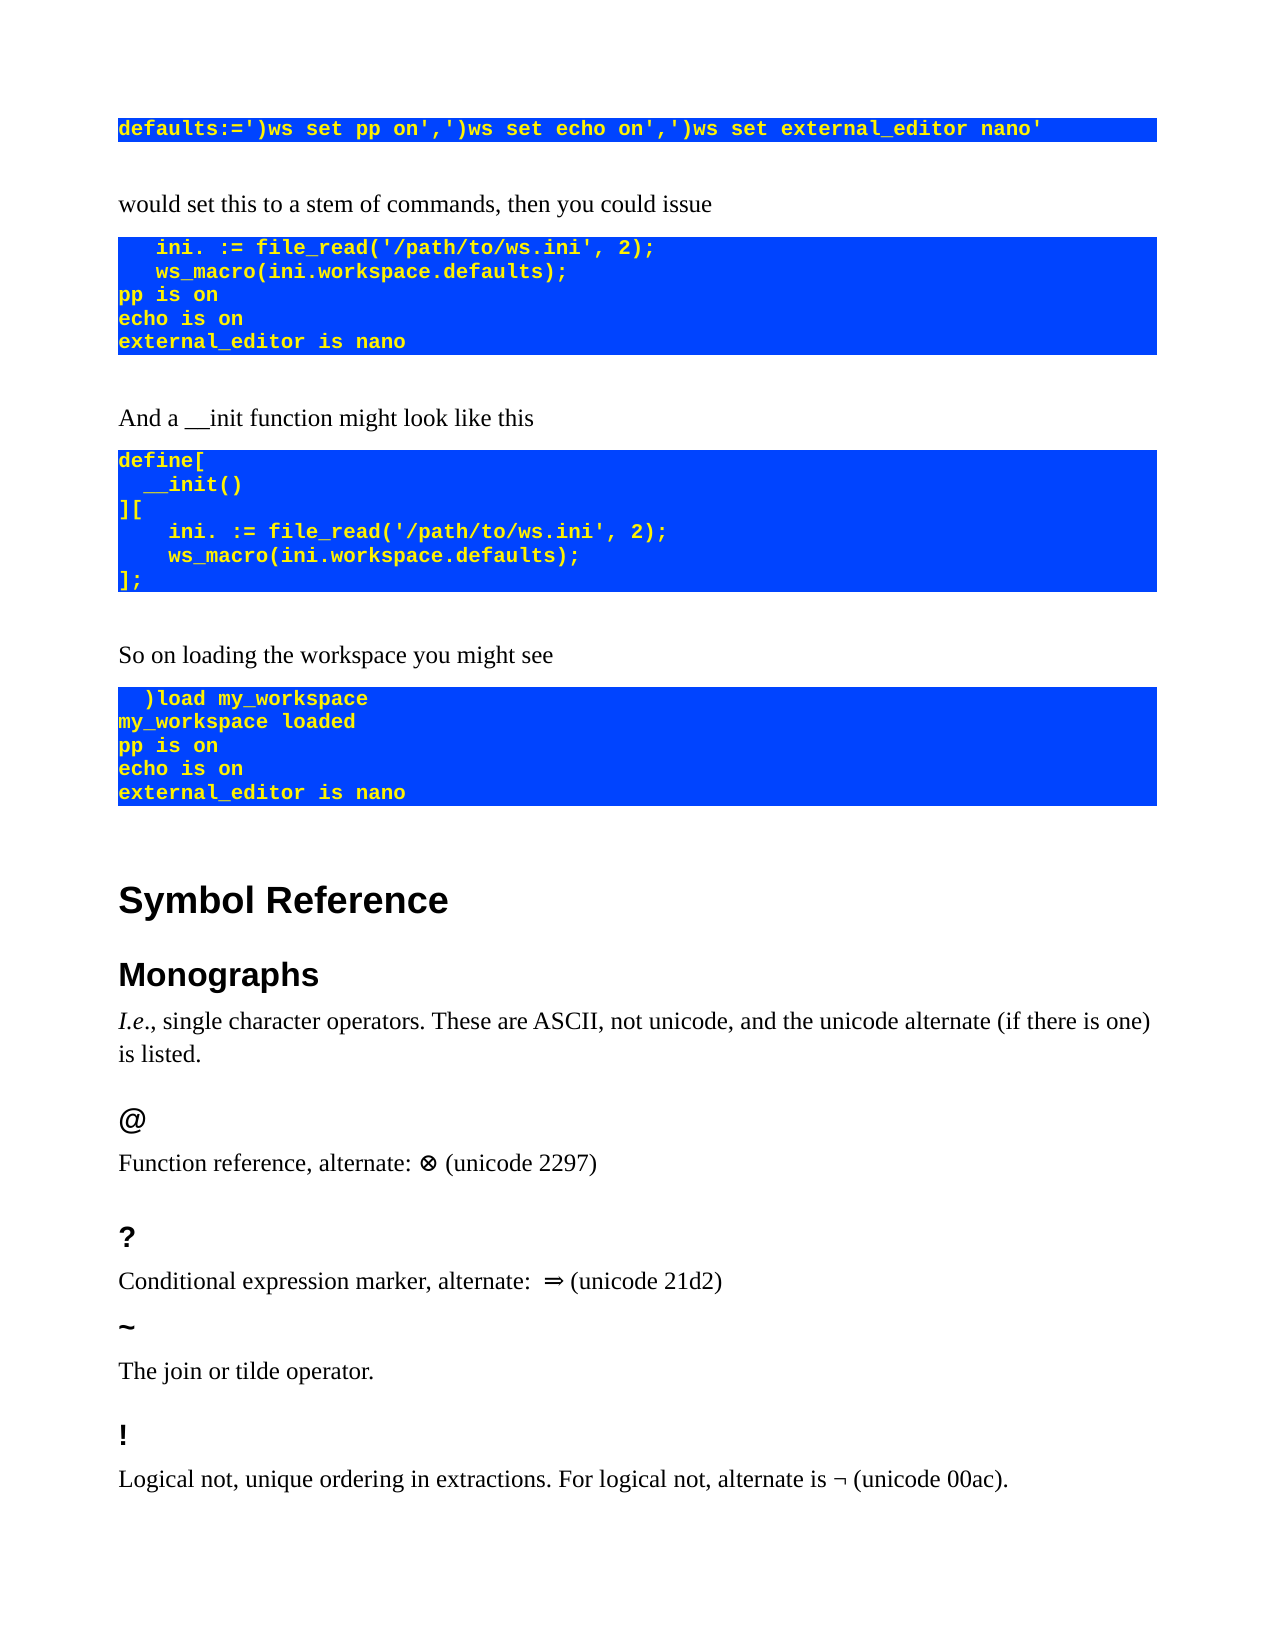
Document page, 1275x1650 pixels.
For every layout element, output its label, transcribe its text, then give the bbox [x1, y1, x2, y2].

text external_editor is nano [118, 782, 1157, 806]
text pp is on [118, 284, 1157, 308]
text would set this to a stem of commands, then you could issue [118, 189, 1157, 218]
text Logical not, unique ordering in extractions. For logical not, alternate is ¬ (unicode 00ac). [118, 1464, 1157, 1493]
text echo is on [118, 758, 1157, 782]
text my_workspace loaded [118, 711, 1157, 735]
subtitle @ [118, 1102, 1157, 1135]
text ws_macro(ini.workspace.defaults); [118, 545, 1157, 569]
text The join or tilde operator. [118, 1356, 1157, 1384]
subtitle Symbol Reference [118, 878, 1157, 922]
text defaults:=')ws set pp on',')ws set echo on',')ws set external_editor nano' [118, 118, 1157, 142]
text ]; [118, 569, 1157, 592]
text define[ [118, 450, 1157, 474]
subtitle Monographs [118, 955, 1157, 994]
text I.e., single character operators. These are ASCII, not unicode, and the unicode alternate (if there is one) is listed. [118, 1006, 1157, 1068]
text Function reference, alternate: ⊗ (unicode 2297) [118, 1148, 1157, 1205]
text So on loading the workspace you might see [118, 640, 1157, 669]
text Conditional expression marker, alternate: ⇒ (unicode 21d2) [118, 1266, 1157, 1295]
subtitle ! [118, 1418, 1157, 1452]
subtitle ? [118, 1220, 1157, 1254]
text echo is on [118, 308, 1157, 332]
text ws_macro(ini.workspace.defaults); [118, 261, 1157, 284]
text ini. := file_read('/path/to/ws.ini', 2); [118, 521, 1157, 545]
text __init() [118, 474, 1157, 498]
text )load my_workspace [118, 687, 1157, 711]
text pp is on [118, 735, 1157, 758]
text ][ [118, 498, 1157, 521]
subtitle ~ [118, 1309, 1157, 1343]
text ini. := file_read('/path/to/ws.ini', 2); [118, 237, 1157, 261]
text And a __init function might look like this [118, 403, 1157, 432]
text external_editor is nano [118, 332, 1157, 355]
